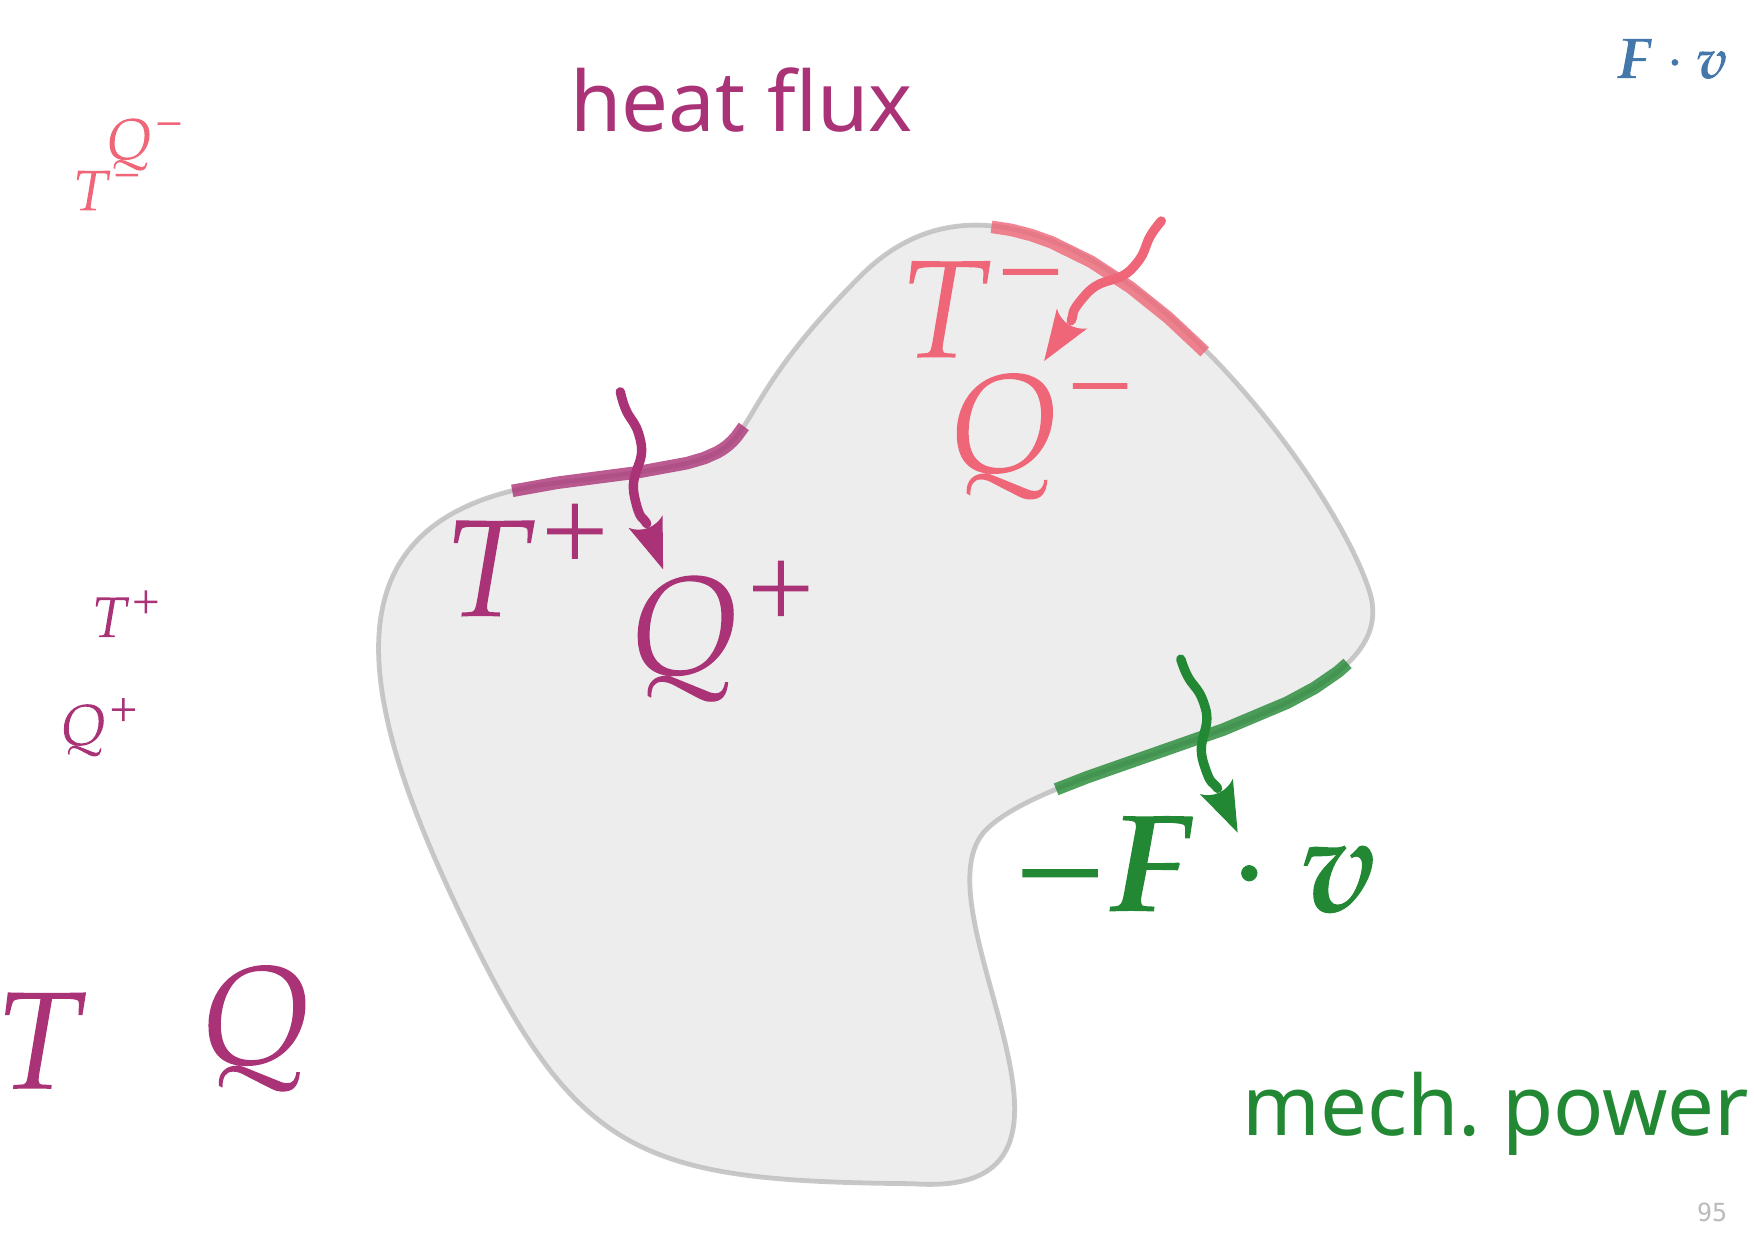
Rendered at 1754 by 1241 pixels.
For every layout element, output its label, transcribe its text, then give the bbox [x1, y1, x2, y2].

text_box [1241, 865, 1258, 882]
text_box heat flux [555, 35, 908, 134]
text_box [1109, 815, 1194, 912]
text_box mech. power [1227, 1038, 1736, 1137]
text_box [115, 173, 139, 177]
text_box [134, 590, 158, 614]
text_box [1303, 845, 1373, 914]
text_box [111, 698, 135, 722]
text_box [76, 170, 111, 211]
text_box [1022, 869, 1098, 878]
text_box [1697, 50, 1726, 79]
text_box [208, 965, 306, 1092]
text_box [5, 992, 87, 1089]
text_box [1617, 38, 1652, 79]
text_box [378, 225, 1373, 1185]
text_box [95, 597, 130, 638]
text_box [63, 704, 104, 757]
text_box [109, 118, 150, 171]
text_box [1671, 59, 1679, 66]
